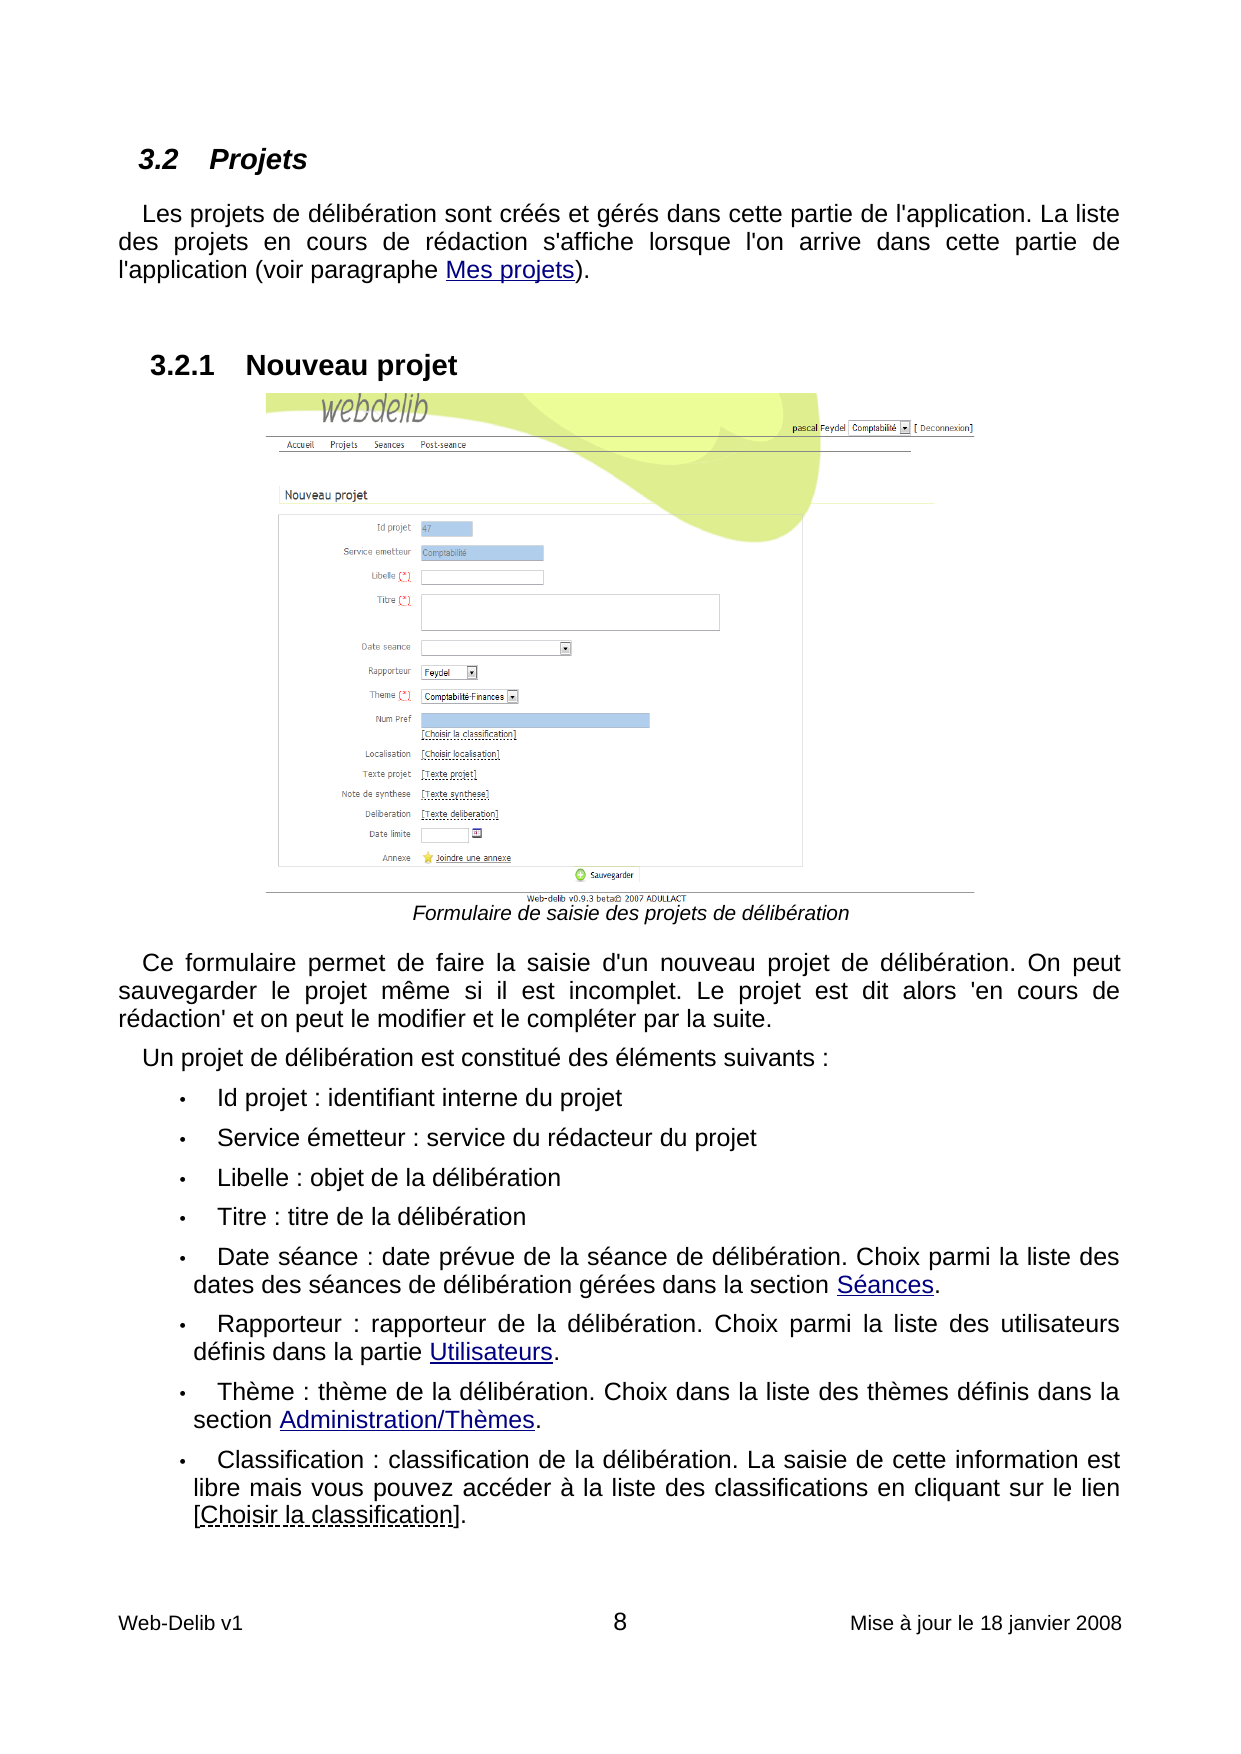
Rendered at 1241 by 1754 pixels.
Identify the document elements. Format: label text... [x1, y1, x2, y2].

list Date séance : date prévue de la séance de délibération. Choix parmi la liste des dates des séances de délibération gérées dans la section Séances. [156, 1243, 1122, 1298]
subtitle Projets [118, 143, 1122, 176]
text Un projet de délibération est constitué des éléments suivants : [118, 1044, 1122, 1072]
list Classification : classification de la délibération. La saisie de cette information est libre mais vous pouvez accéder à la liste des classifications en cliquant sur le lien [Choisir la classification]. [156, 1446, 1122, 1529]
subtitle Nouveau projet [118, 348, 1122, 381]
picture [265, 393, 975, 902]
list Id projet : identifiant interne du projet [156, 1084, 1122, 1112]
list Rapporteur : rapporteur de la délibération. Choix parmi la liste des utilisateurs définis dans la partie Utilisateurs. [156, 1310, 1122, 1366]
list Titre : titre de la délibération [156, 1203, 1122, 1231]
text Formulaire de saisie des projets de délibération [118, 902, 1122, 925]
text Les projets de délibération sont créés et gérés dans cette partie de l'application. La liste des projets en cours de rédaction s'affiche lorsque l'on arrive dans cette partie de l'application (voir paragraphe Mes projets). [118, 200, 1122, 284]
list Service émetteur : service du rédacteur du projet [156, 1124, 1122, 1152]
list Libelle : objet de la délibération [156, 1163, 1122, 1191]
text Ce formulaire permet de faire la saisie d'un nouveau projet de délibération. On peut sauvegarder le projet même si il est incomplet. Le projet est dit alors 'en cours de rédaction' et on peut le modifier et le compléter par la suite. [118, 949, 1122, 1032]
list Thème : thème de la délibération. Choix dans la liste des thèmes définis dans la section Administration/Thèmes. [156, 1378, 1122, 1434]
